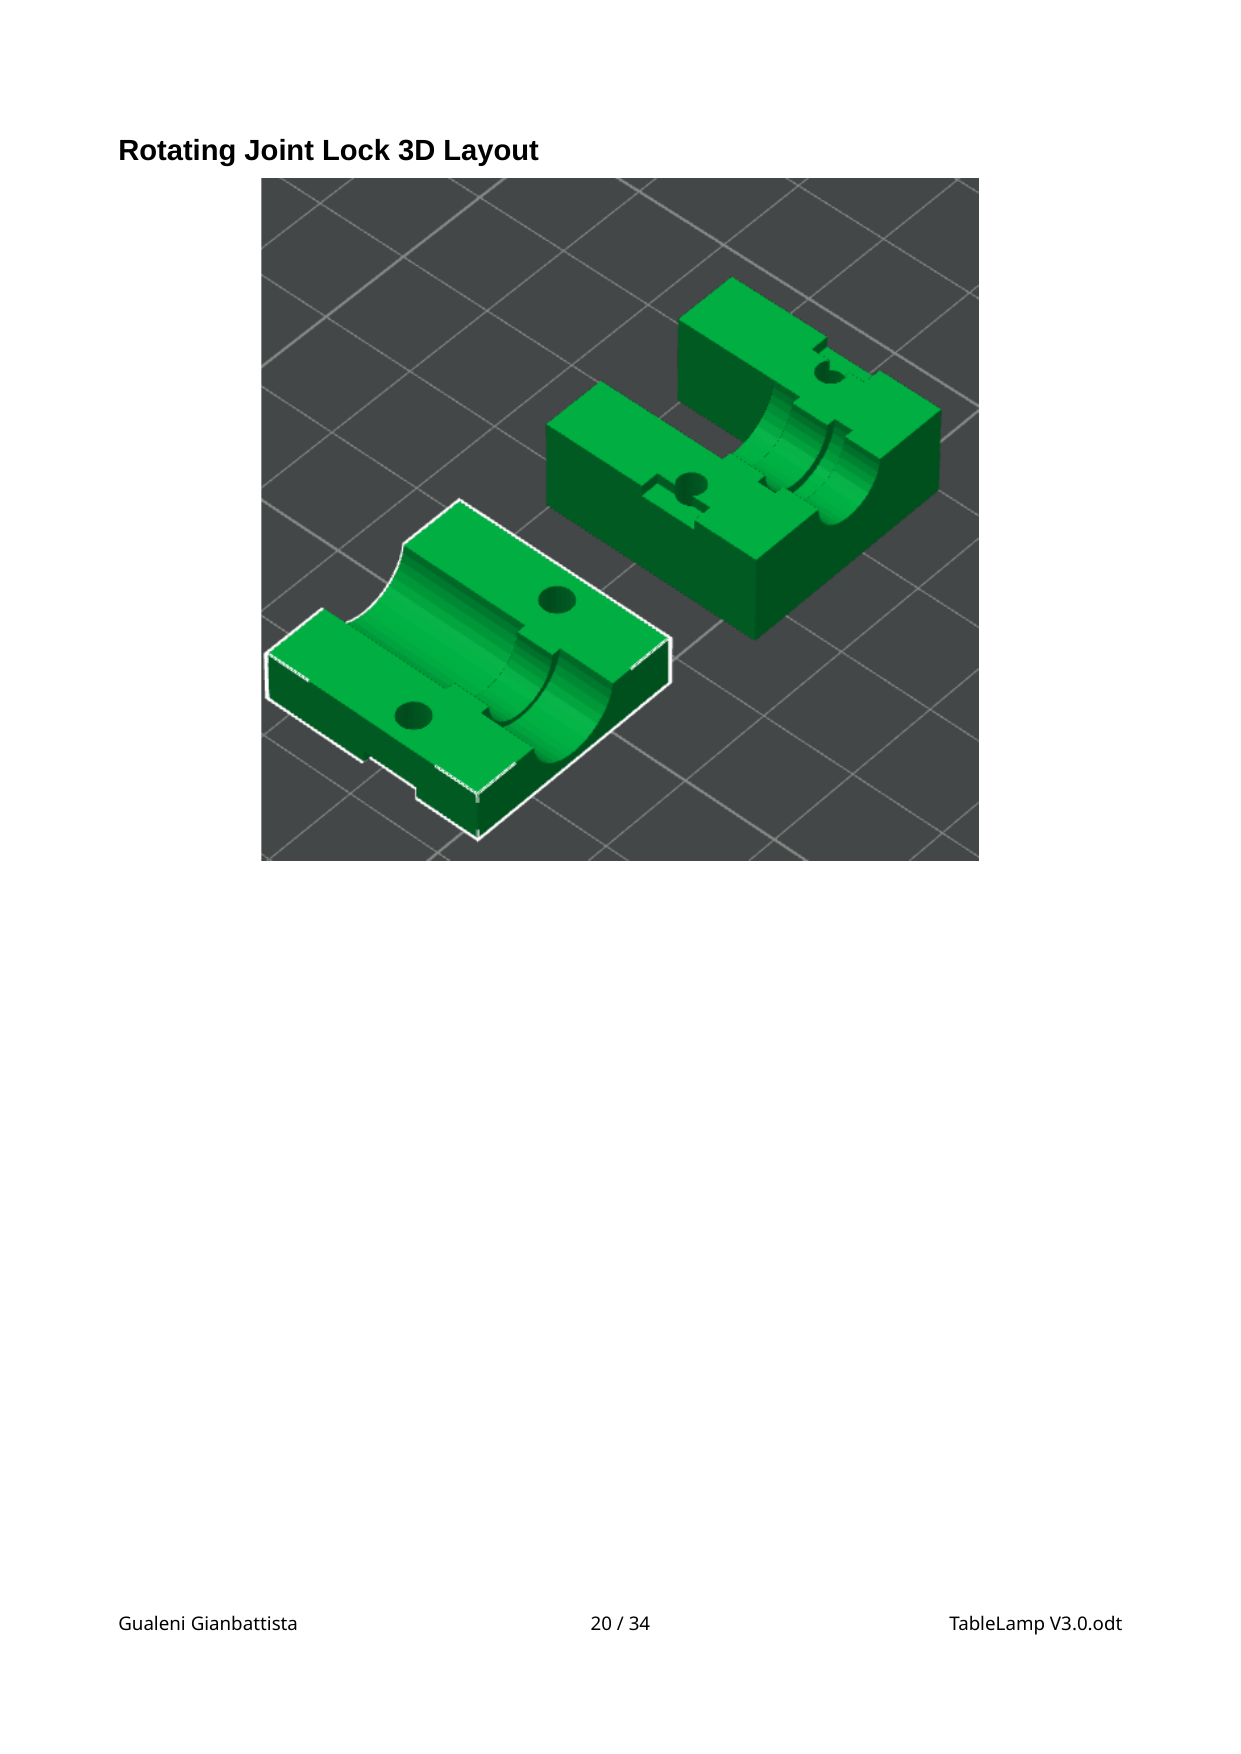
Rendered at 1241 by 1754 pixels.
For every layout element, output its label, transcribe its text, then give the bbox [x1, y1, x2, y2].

picture [261, 178, 979, 861]
subtitle Rotating Joint Lock 3D Layout [118, 133, 1122, 166]
